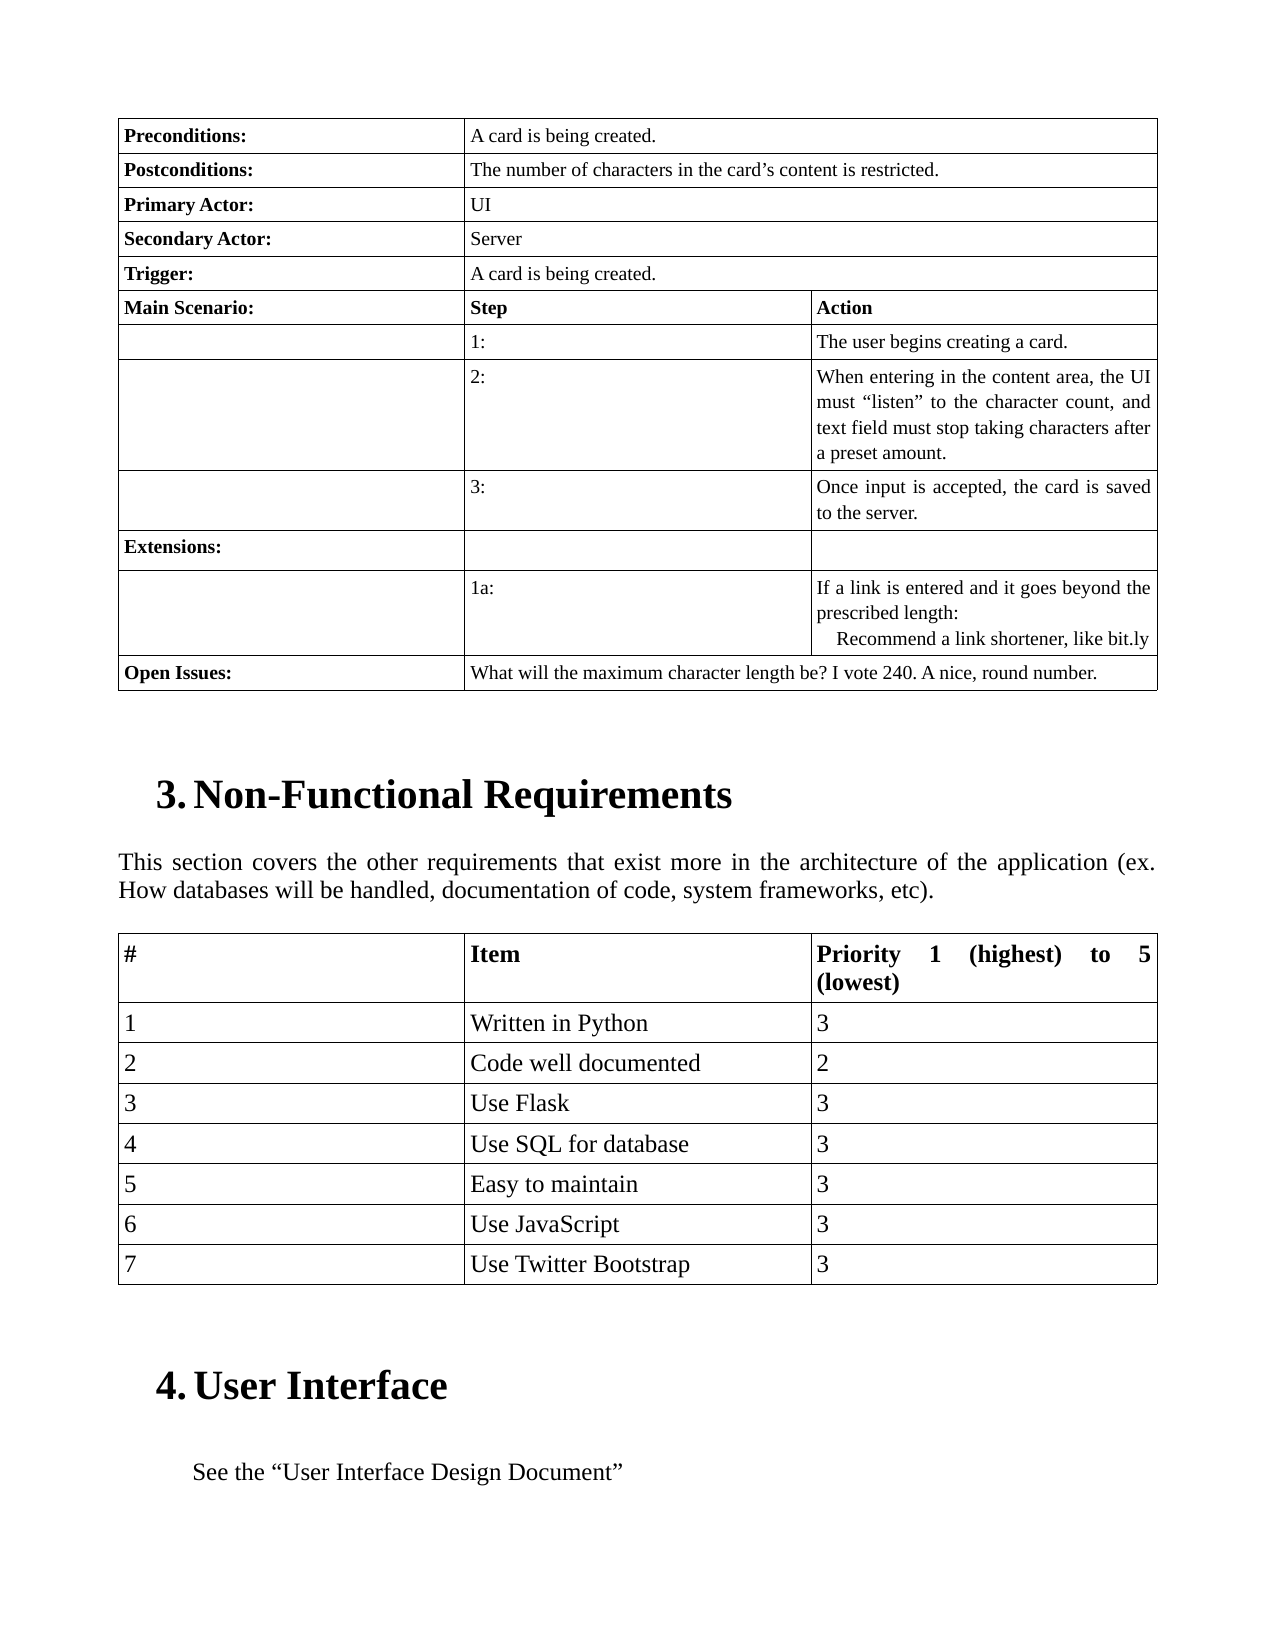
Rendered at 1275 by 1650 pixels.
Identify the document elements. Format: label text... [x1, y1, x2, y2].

table_cell A card is being created. [465, 119, 1157, 152]
table_cell 7 [119, 1245, 464, 1284]
table_cell 2 [119, 1043, 464, 1082]
table_cell 5 [119, 1164, 464, 1203]
table_header # [119, 934, 464, 1002]
text See the “User Interface Design Document” [118, 1457, 1157, 1485]
table_cell The number of characters in the card’s content is restricted. [465, 154, 1157, 187]
table_cell Open Issues: [119, 656, 464, 690]
table_cell 3 [812, 1164, 1157, 1203]
table_cell Postconditions: [119, 154, 464, 187]
table_cell Secondary Actor: [119, 222, 464, 256]
table_cell Preconditions: [119, 119, 464, 152]
table_cell 2 [812, 1043, 1157, 1082]
table_cell [465, 531, 811, 570]
table_cell 1 [119, 1003, 464, 1042]
table_cell 4 [119, 1124, 464, 1163]
table_cell Use JavaScript [465, 1205, 811, 1244]
table_cell The user begins creating a card. [812, 325, 1157, 359]
table_cell Main Scenario: [119, 291, 464, 324]
table_cell Code well documented [465, 1043, 811, 1082]
table_cell Action [812, 291, 1157, 324]
table_cell 3 [812, 1205, 1157, 1244]
table_cell 1a: [465, 571, 811, 655]
table_cell [119, 571, 464, 655]
table_cell Use SQL for database [465, 1124, 811, 1163]
list User Interface [156, 1361, 1157, 1409]
table_cell 3 [119, 1084, 464, 1123]
table_cell Primary Actor: [119, 188, 464, 221]
table_cell 3: [465, 471, 811, 529]
table_cell Step [465, 291, 811, 324]
table_cell 3 [812, 1003, 1157, 1042]
table_header Item [465, 934, 811, 1002]
table_cell 6 [119, 1205, 464, 1244]
table_cell UI [465, 188, 1157, 221]
table_cell [812, 531, 1157, 570]
table_cell Once input is accepted, the card is saved to the server. [812, 471, 1157, 529]
table_cell A card is being created. [465, 257, 1157, 290]
table_cell Server [465, 222, 1157, 256]
table_cell [119, 471, 464, 529]
table_cell What will the maximum character length be? I vote 240. A nice, round number. [465, 656, 1157, 690]
table_cell If a link is entered and it goes beyond the prescribed length: Recommend a link shortener, like bit.ly [812, 571, 1157, 655]
table_header Priority 1 (highest) to 5 (lowest) [812, 934, 1157, 1002]
table_cell [119, 325, 464, 359]
table_cell Use Flask [465, 1084, 811, 1123]
table_cell 1: [465, 325, 811, 359]
table_cell 3 [812, 1245, 1157, 1284]
table_cell Trigger: [119, 257, 464, 290]
table_cell Easy to maintain [465, 1164, 811, 1203]
table_cell Extensions: [119, 531, 464, 570]
table_cell Written in Python [465, 1003, 811, 1042]
list Non-Functional Requirements [156, 770, 1157, 818]
table_cell 3 [812, 1084, 1157, 1123]
text This section covers the other requirements that exist more in the architecture of the application (ex. How databases will be handled, documentation of code, system frameworks, etc). [118, 847, 1157, 904]
table_cell 3 [812, 1124, 1157, 1163]
table_cell [119, 360, 464, 470]
table_cell Use Twitter Bootstrap [465, 1245, 811, 1284]
table_cell When entering in the content area, the UI must “listen” to the character count, and text field must stop taking characters after a preset amount. [812, 360, 1157, 470]
table_cell 2: [465, 360, 811, 470]
